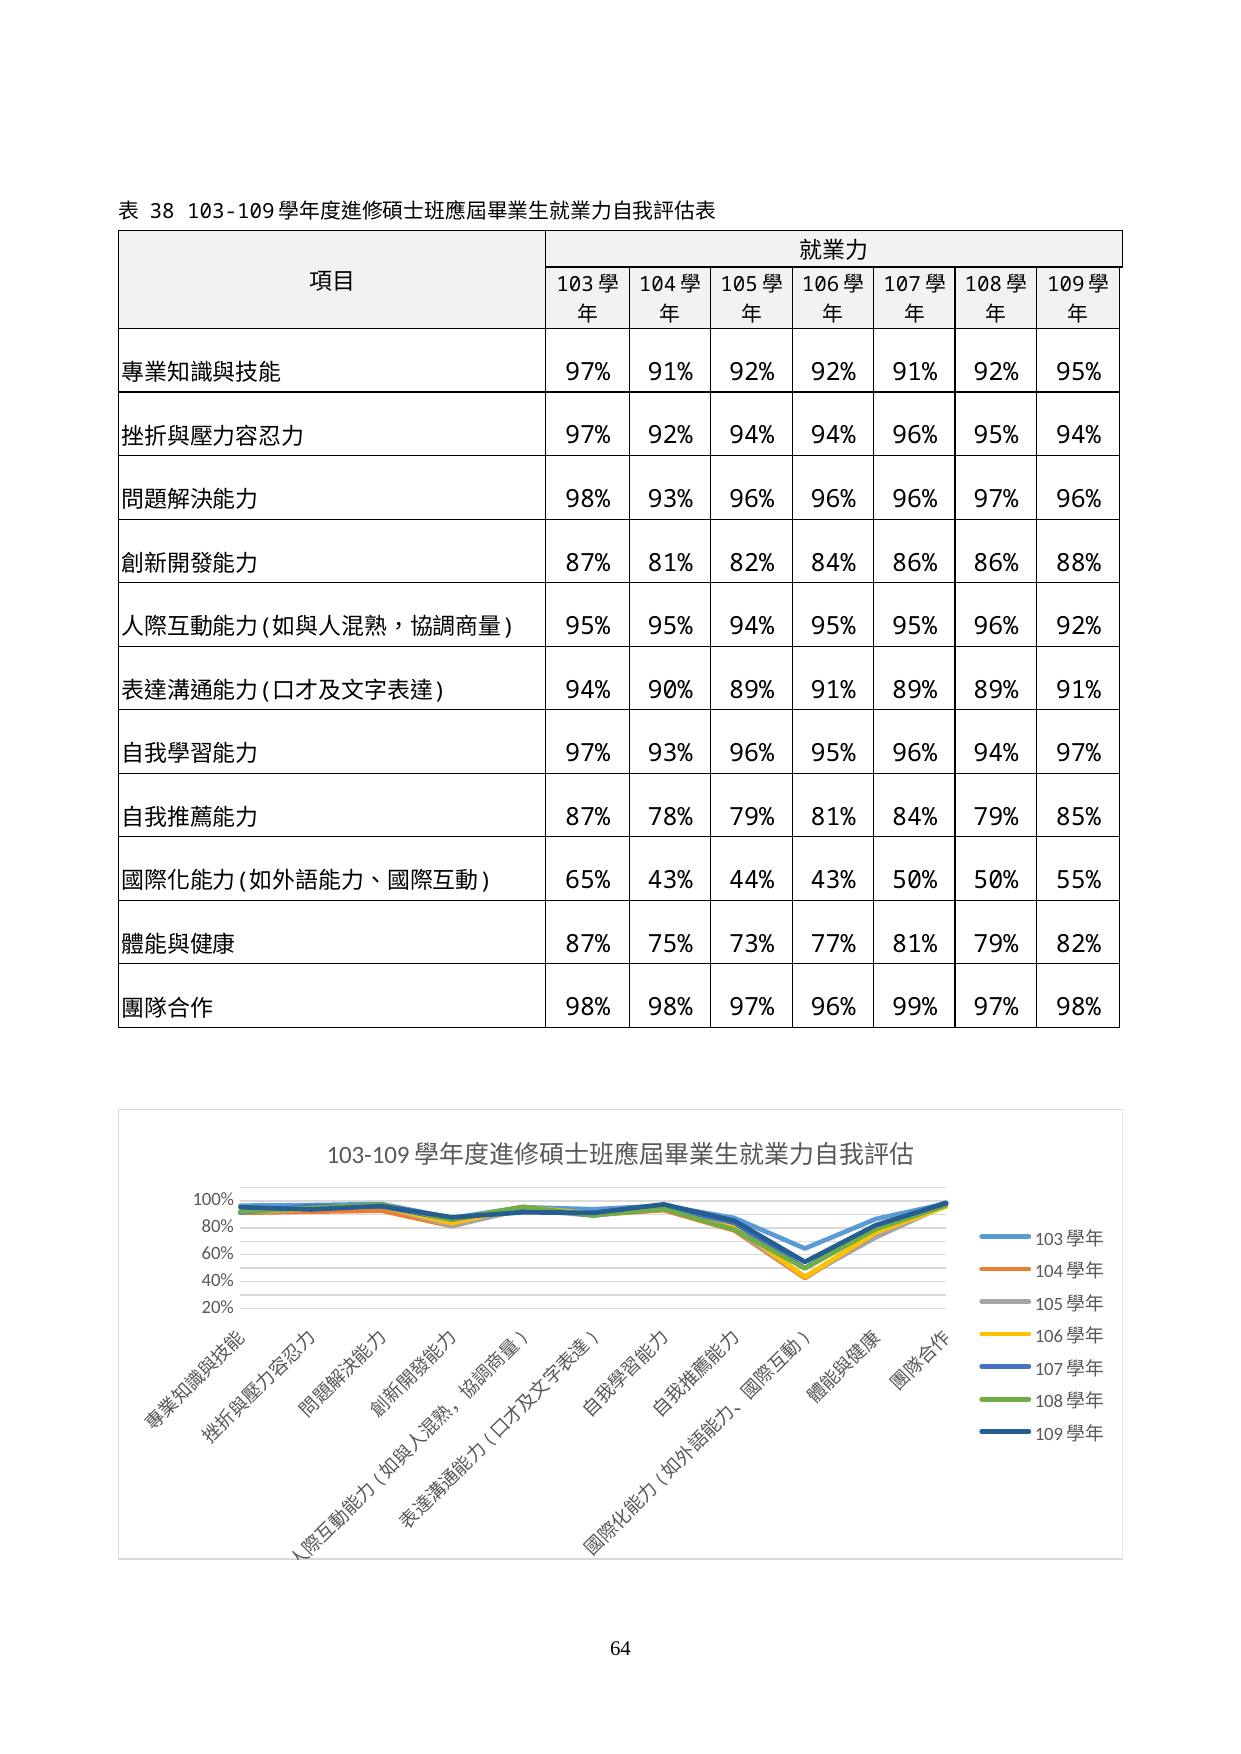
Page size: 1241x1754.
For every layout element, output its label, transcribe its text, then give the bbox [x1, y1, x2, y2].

table_cell 表達溝通能力(口才及文字表達) [119, 647, 545, 709]
table_cell 78% [630, 774, 710, 836]
table_cell 89% [711, 647, 792, 709]
table_cell 88% [1037, 520, 1119, 582]
table_cell 73% [711, 901, 792, 963]
table_cell 創新開發能力 [119, 520, 545, 582]
table_cell 104學年 [630, 268, 710, 328]
table_cell 92% [793, 329, 873, 391]
table_cell 92% [1037, 583, 1119, 646]
table_cell 94% [793, 393, 873, 455]
table_cell 93% [630, 710, 710, 773]
table_header 就業力 [546, 231, 1122, 266]
table_cell 體能與健康 [119, 901, 545, 963]
table_cell 43% [630, 837, 710, 900]
table_cell 107學年 [874, 268, 954, 328]
table_cell 91% [793, 647, 873, 709]
table_cell 自我學習能力 [119, 710, 545, 773]
table_cell 96% [874, 456, 954, 518]
table_cell 95% [630, 583, 710, 646]
table_cell 94% [711, 583, 792, 646]
table_cell 91% [874, 329, 954, 391]
table_cell 82% [1037, 901, 1119, 963]
table_cell 專業知識與技能 [119, 329, 545, 391]
table_cell 99% [874, 964, 954, 1027]
table_cell 87% [546, 774, 629, 836]
table_cell 94% [711, 393, 792, 455]
table_cell 103學年 [546, 268, 629, 328]
table_cell 94% [956, 710, 1036, 773]
table_cell 85% [1037, 774, 1119, 836]
table_cell 77% [793, 901, 873, 963]
table_cell 97% [711, 964, 792, 1027]
table_cell 44% [711, 837, 792, 900]
table_cell 98% [546, 456, 629, 518]
table_cell 108學年 [956, 268, 1036, 328]
table_cell 團隊合作 [119, 964, 545, 1027]
table_cell 84% [793, 520, 873, 582]
table_cell 98% [1037, 964, 1119, 1027]
table_cell 91% [1037, 647, 1119, 709]
table_cell 96% [711, 710, 792, 773]
table_cell 86% [956, 520, 1036, 582]
table_cell 95% [956, 393, 1036, 455]
table_cell 問題解決能力 [119, 456, 545, 518]
table_cell 50% [956, 837, 1036, 900]
table_cell 97% [546, 393, 629, 455]
table_cell 50% [874, 837, 954, 900]
table_cell 79% [711, 774, 792, 836]
table_cell 98% [630, 964, 710, 1027]
table_cell 96% [874, 710, 954, 773]
table_cell 81% [793, 774, 873, 836]
table_cell 國際化能力(如外語能力、國際互動) [119, 837, 545, 900]
text 表 38 103-109學年度進修碩士班應屆畢業生就業力自我評估表 [118, 168, 1122, 230]
table_cell 89% [956, 647, 1036, 709]
table_cell 95% [793, 710, 873, 773]
table_cell 96% [874, 393, 954, 455]
table_cell 65% [546, 837, 629, 900]
table_cell 挫折與壓力容忍力 [119, 393, 545, 455]
table_cell 105學年 [711, 268, 792, 328]
table_cell 96% [793, 456, 873, 518]
table_cell 109學年 [1037, 268, 1119, 328]
table_header 項目 [119, 231, 545, 328]
table_cell 90% [630, 647, 710, 709]
table_cell 自我推薦能力 [119, 774, 545, 836]
table_cell 79% [956, 774, 1036, 836]
table_cell 92% [630, 393, 710, 455]
table_cell 87% [546, 901, 629, 963]
table_cell 96% [1037, 456, 1119, 518]
table_cell 81% [630, 520, 710, 582]
table_cell 55% [1037, 837, 1119, 900]
table_cell 95% [793, 583, 873, 646]
table_cell 89% [874, 647, 954, 709]
table_cell 97% [956, 456, 1036, 518]
table_cell 87% [546, 520, 629, 582]
table_cell 93% [630, 456, 710, 518]
table_cell 91% [630, 329, 710, 391]
table_cell 79% [956, 901, 1036, 963]
table_cell 96% [793, 964, 873, 1027]
table_cell 43% [793, 837, 873, 900]
table_cell 97% [1037, 710, 1119, 773]
table_cell 94% [1037, 393, 1119, 455]
table_cell 97% [546, 710, 629, 773]
table_cell 86% [874, 520, 954, 582]
table_cell 95% [546, 583, 629, 646]
table_cell 97% [546, 329, 629, 391]
table_cell 92% [711, 329, 792, 391]
table_cell 95% [874, 583, 954, 646]
table_cell 92% [956, 329, 1036, 391]
table_cell 98% [546, 964, 629, 1027]
table_cell 95% [1037, 329, 1119, 391]
table_cell 84% [874, 774, 954, 836]
table_cell 96% [956, 583, 1036, 646]
table_cell 106學年 [793, 268, 873, 328]
table_cell 97% [956, 964, 1036, 1027]
table_cell 82% [711, 520, 792, 582]
table_cell 94% [546, 647, 629, 709]
table_cell 96% [711, 456, 792, 518]
table_cell 75% [630, 901, 710, 963]
table_cell 81% [874, 901, 954, 963]
table_cell 人際互動能力(如與人混熟，協調商量) [119, 583, 545, 646]
